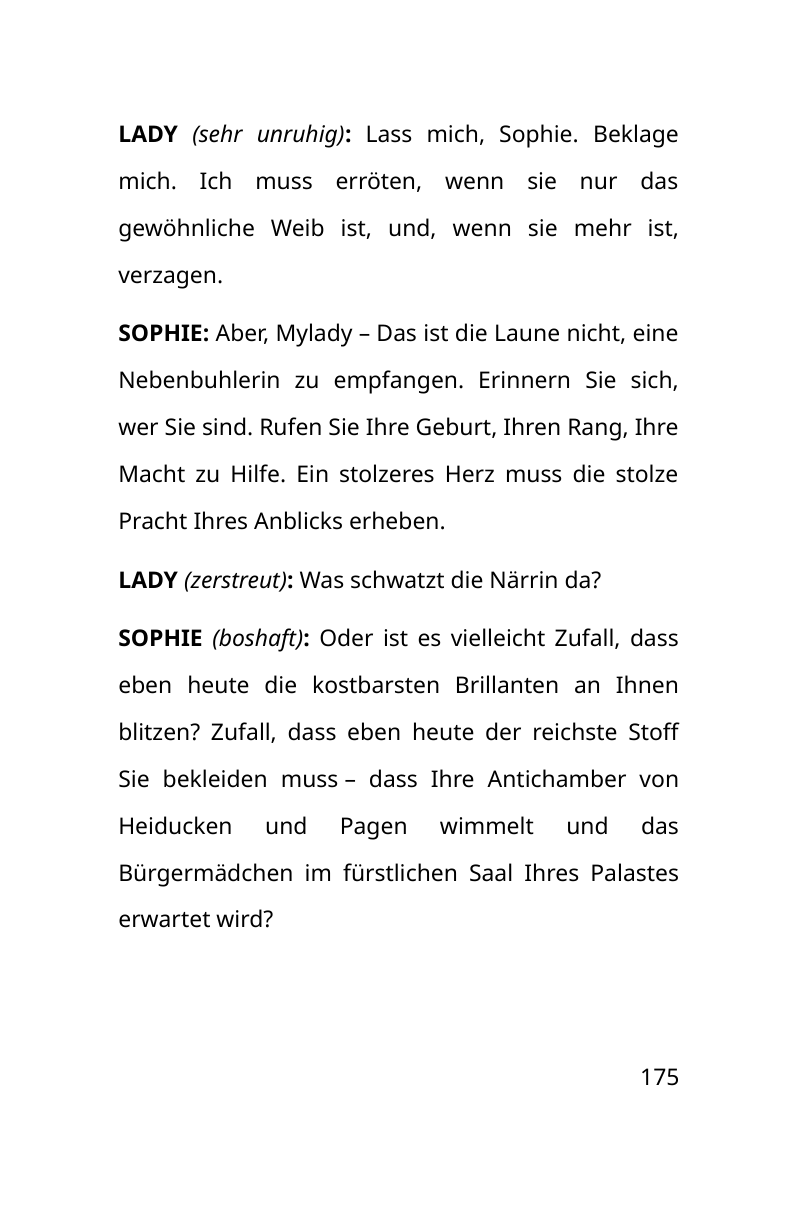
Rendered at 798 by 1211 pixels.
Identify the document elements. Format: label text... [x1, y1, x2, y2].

text LADY (zerstreut): Was schwatzt die Närrin da? [118, 563, 679, 595]
text LADY (sehr unruhig): Lass mich, Sophie. Beklage mich. Ich muss erröten, wenn sie nur das gewöhnliche Weib ist, und, wenn sie mehr ist, verzagen. [118, 118, 679, 290]
text SOPHIE: Aber, Mylady – Das ist die Laune nicht, eine Nebenbuhlerin zu empfangen. Erinnern Sie sich, wer Sie sind. Rufen Sie Ihre Geburt, Ihren Rang, Ihre Macht zu Hilfe. Ein stolzeres Herz muss die stolze Pracht Ihres Anblicks erheben. [118, 317, 679, 536]
text SOPHIE (boshaft): Oder ist es vielleicht Zufall, dass eben heute die kostbarsten Brillanten an Ihnen blitzen? Zufall, dass eben heute der reichste Stoff Sie bekleiden muss – dass Ihre Antichamber von Heiducken und Pagen wimmelt und das Bürgermädchen im fürstlichen Saal Ihres Palastes erwartet wird? [118, 622, 679, 935]
